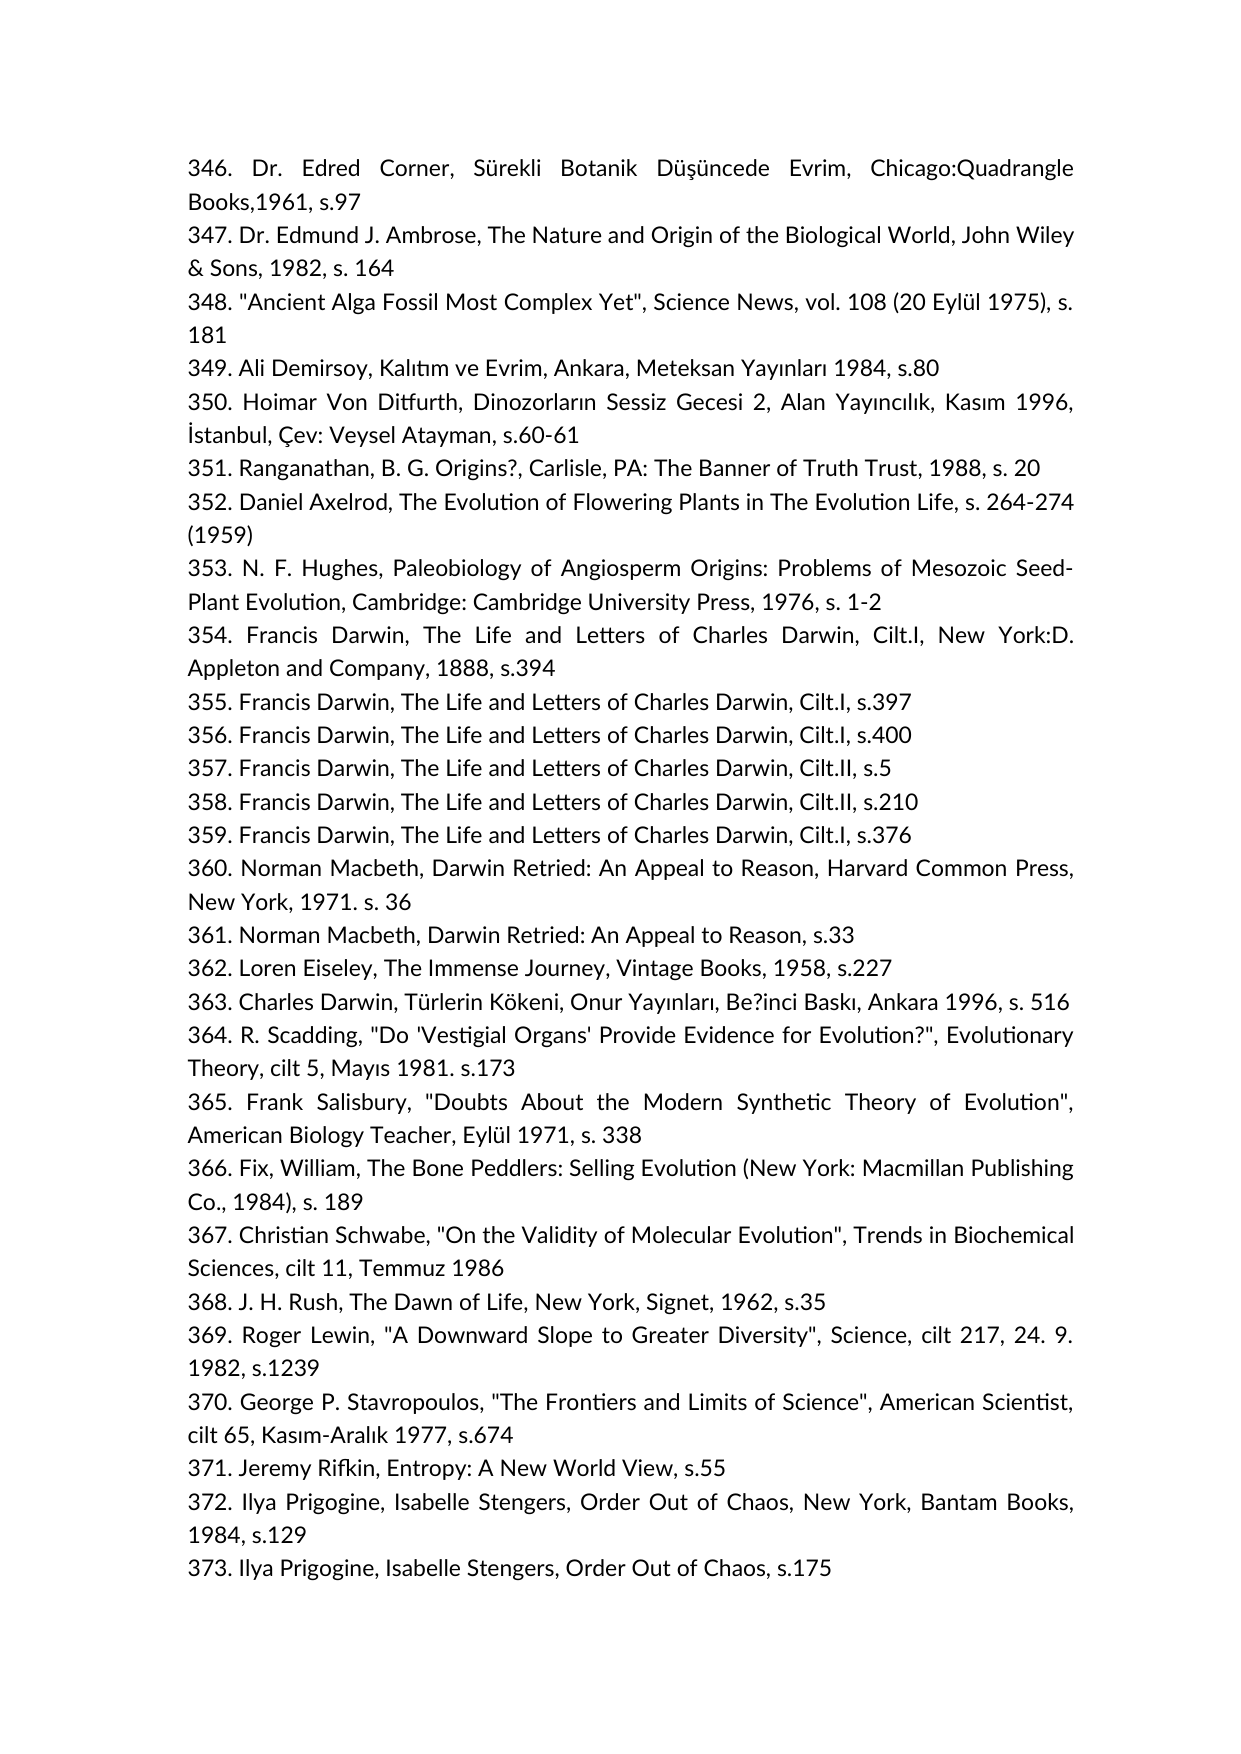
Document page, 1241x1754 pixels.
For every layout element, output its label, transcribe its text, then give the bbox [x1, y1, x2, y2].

text 353. N. F. Hughes, Paleobiology of Angiosperm Origins: Problems of Mesozoic Seed-Plant Evolution, Cambridge: Cambridge University Press, 1976, s. 1-2 [187, 550, 1075, 617]
text 366. Fix, William, The Bone Peddlers: Selling Evolution (New York: Macmillan Publishing Co., 1984), s. 189 [187, 1150, 1075, 1217]
text 350. Hoimar Von Ditfurth, Dinozorların Sessiz Gecesi 2, Alan Yayıncılık, Kasım 1996, İstanbul, Çev: Veysel Atayman, s.60-61 [187, 383, 1075, 450]
text 362. Loren Eiseley, The Immense Journey, Vintage Books, 1958, s.227 [187, 950, 1075, 983]
text 356. Francis Darwin, The Life and Letters of Charles Darwin, Cilt.I, s.400 [187, 717, 1075, 750]
text 373. Ilya Prigogine, Isabelle Stengers, Order Out of Chaos, s.175 [187, 1550, 1075, 1583]
text 370. George P. Stavropoulos, "The Frontiers and Limits of Science", American Scientist, cilt 65, Kasım-Aralık 1977, s.674 [187, 1383, 1075, 1450]
text 351. Ranganathan, B. G. Origins?, Carlisle, PA: The Banner of Truth Trust, 1988, s. 20 [187, 450, 1075, 483]
text 367. Christian Schwabe, "On the Validity of Molecular Evolution", Trends in Biochemical Sciences, cilt 11, Temmuz 1986 [187, 1217, 1075, 1283]
text 360. Norman Macbeth, Darwin Retried: An Appeal to Reason, Harvard Common Press, New York, 1971. s. 36 [187, 850, 1075, 917]
text 364. R. Scadding, "Do 'Vestigial Organs' Provide Evidence for Evolution?", Evolutionary Theory, cilt 5, Mayıs 1981. s.173 [187, 1017, 1075, 1083]
text 363. Charles Darwin, Türlerin Kökeni, Onur Yayınları, Be?inci Baskı, Ankara 1996, s. 516 [187, 983, 1075, 1017]
text 358. Francis Darwin, The Life and Letters of Charles Darwin, Cilt.II, s.210 [187, 783, 1075, 817]
text 352. Daniel Axelrod, The Evolution of Flowering Plants in The Evolution Life, s. 264-274 (1959) [187, 483, 1075, 550]
text 361. Norman Macbeth, Darwin Retried: An Appeal to Reason, s.33 [187, 917, 1075, 950]
text 369. Roger Lewin, "A Downward Slope to Greater Diversity", Science, cilt 217, 24. 9. 1982, s.1239 [187, 1317, 1075, 1383]
text 372. Ilya Prigogine, Isabelle Stengers, Order Out of Chaos, New York, Bantam Books, 1984, s.129 [187, 1483, 1075, 1550]
text 357. Francis Darwin, The Life and Letters of Charles Darwin, Cilt.II, s.5 [187, 750, 1075, 783]
text 349. Ali Demirsoy, Kalıtım ve Evrim, Ankara, Meteksan Yayınları 1984, s.80 [187, 350, 1075, 383]
text 355. Francis Darwin, The Life and Letters of Charles Darwin, Cilt.I, s.397 [187, 683, 1075, 717]
text 354. Francis Darwin, The Life and Letters of Charles Darwin, Cilt.I, New York:D. Appleton and Company, 1888, s.394 [187, 617, 1075, 683]
text 368. J. H. Rush, The Dawn of Life, New York, Signet, 1962, s.35 [187, 1283, 1075, 1317]
text 371. Jeremy Rifkin, Entropy: A New World View, s.55 [187, 1450, 1075, 1483]
text 348. "Ancient Alga Fossil Most Complex Yet", Science News, vol. 108 (20 Eylül 1975), s. 181 [187, 283, 1075, 350]
text 359. Francis Darwin, The Life and Letters of Charles Darwin, Cilt.I, s.376 [187, 817, 1075, 850]
text 346. Dr. Edred Corner, Sürekli Botanik Düşüncede Evrim, Chicago:Quadrangle Books,1961, s.97 [187, 150, 1075, 217]
text 365. Frank Salisbury, "Doubts About the Modern Synthetic Theory of Evolution", American Biology Teacher, Eylül 1971, s. 338 [187, 1083, 1075, 1150]
text 347. Dr. Edmund J. Ambrose, The Nature and Origin of the Biological World, John Wiley & Sons, 1982, s. 164 [187, 217, 1075, 283]
